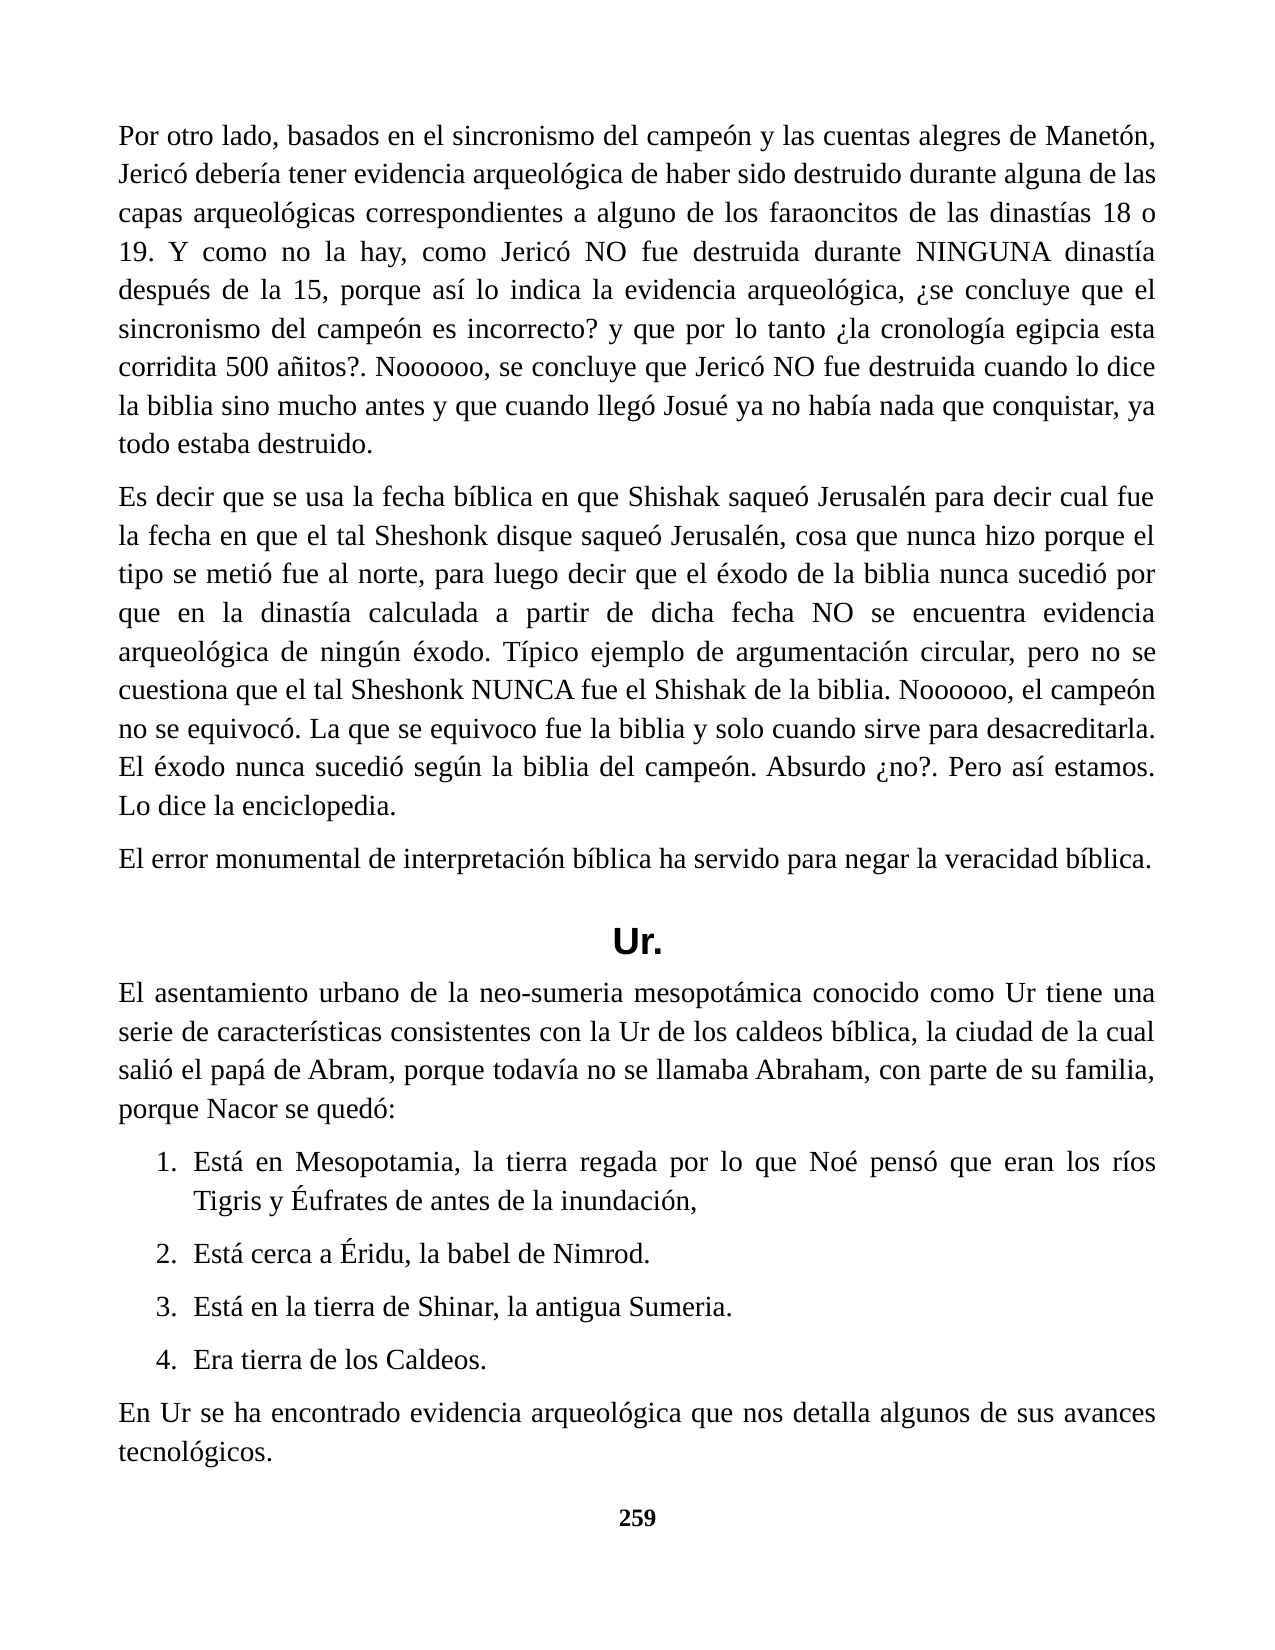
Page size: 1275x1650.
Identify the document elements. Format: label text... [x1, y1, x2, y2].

list Está en la tierra de Shinar, la antigua Sumeria. [156, 1289, 1157, 1322]
text Es decir que se usa la fecha bíblica en que Shishak saqueó Jerusalén para decir cual fue la fecha en que el tal Sheshonk disque saqueó Jerusalén, cosa que nunca hizo porque el tipo se metió fue al norte, para luego decir que el éxodo de la biblia nunca sucedió por que en la dinastía calculada a partir de dicha fecha NO se encuentra evidencia arqueológica de ningún éxodo. Típico ejemplo de argumentación circular, pero no se cuestiona que el tal Sheshonk NUNCA fue el Shishak de la biblia. Noooooo, el campeón no se equivocó. La que se equivoco fue la biblia y solo cuando sirve para desacreditarla. El éxodo nunca sucedió según la biblia del campeón. Absurdo ¿no?. Pero así estamos. Lo dice la enciclopedia. [118, 479, 1157, 821]
list Está en Mesopotamia, la tierra regada por lo que Noé pensó que eran los ríos Tigris y Éufrates de antes de la inundación, [156, 1144, 1157, 1216]
text El asentamiento urbano de la neo-sumeria mesopotámica conocido como Ur tiene una serie de características consistentes con la Ur de los caldeos bíblica, la ciudad de la cual salió el papá de Abram, porque todavía no se llamaba Abraham, con parte de su familia, porque Nacor se quedó: [118, 975, 1157, 1124]
list Está cerca a Éridu, la babel de Nimrod. [156, 1236, 1157, 1269]
text El error monumental de interpretación bíblica ha servido para negar la veracidad bíblica. [118, 841, 1157, 874]
text En Ur se ha encontrado evidencia arqueológica que nos detalla algunos de sus avances tecnológicos. [118, 1395, 1157, 1467]
list Era tierra de los Caldeos. [156, 1342, 1157, 1376]
subtitle Ur. [118, 919, 1157, 963]
text Por otro lado, basados en el sincronismo del campeón y las cuentas alegres de Manetón, Jericó debería tener evidencia arqueológica de haber sido destruido durante alguna de las capas arqueológicas correspondientes a alguno de los faraoncitos de las dinastías 18 o 19. Y como no la hay, como Jericó NO fue destruida durante NINGUNA dinastía después de la 15, porque así lo indica la evidencia arqueológica, ¿se concluye que el sincronismo del campeón es incorrecto? y que por lo tanto ¿la cronología egipcia esta corridita 500 añitos?. Noooooo, se concluye que Jericó NO fue destruida cuando lo dice la biblia sino mucho antes y que cuando llegó Josué ya no había nada que conquistar, ya todo estaba destruido. [118, 118, 1157, 460]
